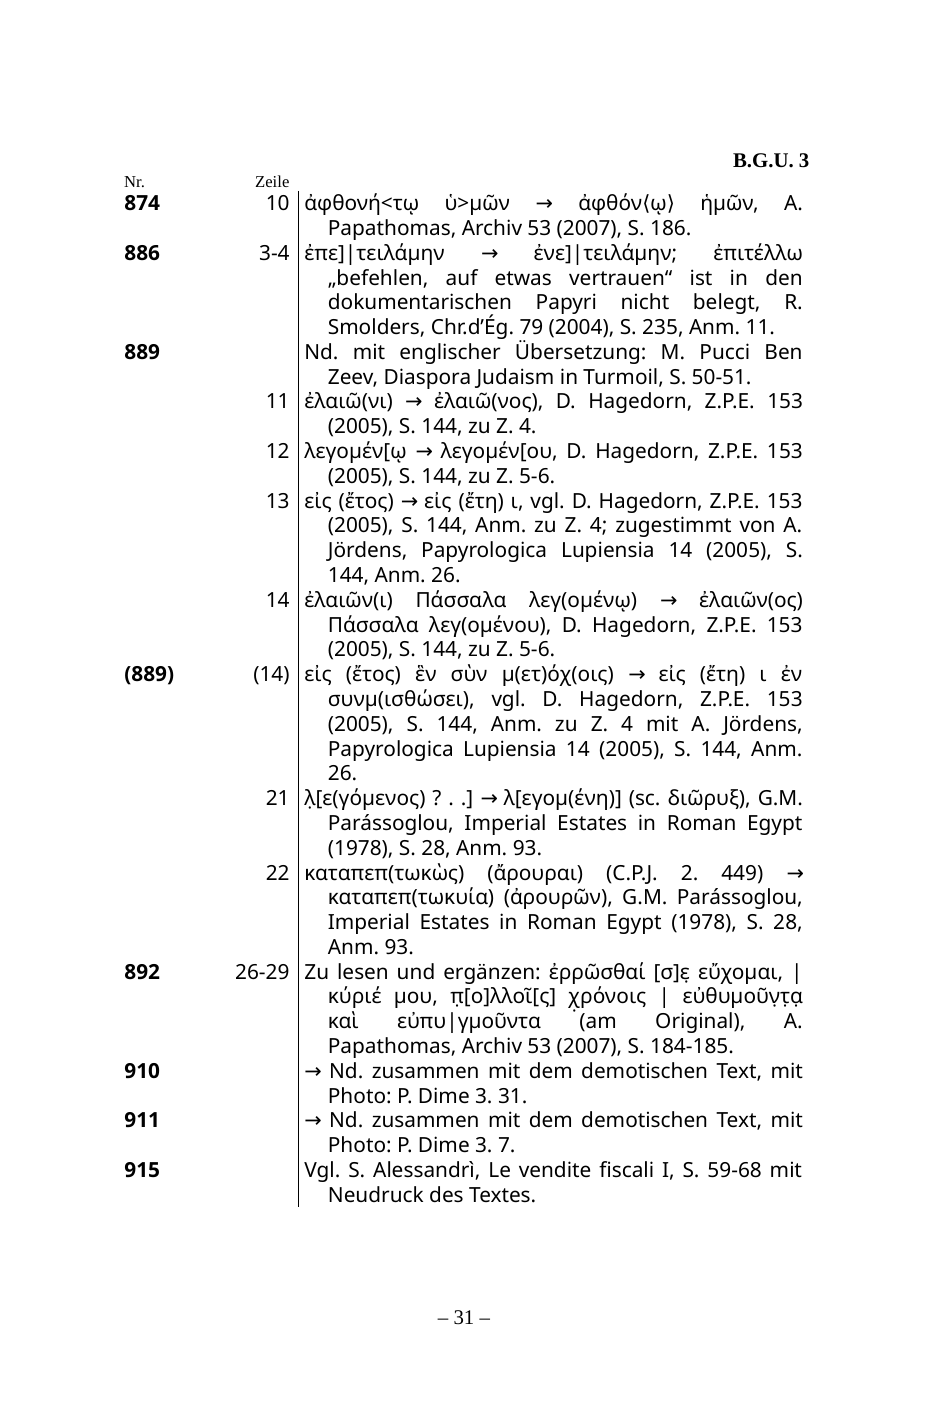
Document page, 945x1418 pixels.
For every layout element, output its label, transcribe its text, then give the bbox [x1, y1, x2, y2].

table_cell ἐλαιῶν(ι) Πάσσαλα λεγ(ομένῳ) → ἐλαιῶν(ος) Πάσσαλα λεγ(ομένου), D. Hagedorn, Z.P.E. 153 (2005), S. 144, zu Z. 5-6. [299, 588, 809, 662]
table_cell 911 [118, 1108, 298, 1158]
table_cell καταπεπ(τωκὼς) (ἄρουραι) (C.P.J. 2. 449) → καταπεπ(τωκυία) (ἀρουρῶν), G.M. Parássoglou, Imperial Estates in Roman Egypt (1978), S. 28, Anm. 93. [299, 860, 809, 959]
table_cell 874 [118, 191, 207, 240]
table_cell 14 [207, 588, 298, 662]
table_cell 22 [207, 860, 298, 959]
table_cell 3-4 [207, 240, 298, 339]
table_cell 910 [118, 1059, 298, 1108]
table_cell 12 [207, 439, 298, 488]
table_cell ἐλαιῶ(νι) → ἐλαιῶ(νος), D. Hagedorn, Z.P.E. 153 (2005), S. 144, zu Z. 4. [299, 389, 809, 439]
table_cell [118, 389, 207, 439]
table_cell 915 [118, 1158, 298, 1207]
table_cell λ̣[ε(γόμενος) ? . .] → λ[εγομ(ένη)] (sc. διῶρυξ), G.M. Parássoglou, Imperial Estates in Roman Egypt (1978), S. 28, Anm. 93. [299, 786, 809, 860]
table_cell Nd. mit englischer Übersetzung: M. Pucci Ben Zeev, Diaspora Judaism in Turmoil, S. 50-51. [299, 340, 809, 389]
table_cell (14) [207, 662, 298, 786]
table_cell [118, 588, 207, 662]
table_cell [118, 860, 207, 959]
table_cell [118, 786, 207, 860]
table_cell → Nd. zusammen mit dem demotischen Text, mit Photo: P. Dime 3. 31. [299, 1059, 809, 1108]
table_cell λεγομέν[ῳ → λεγομέν[ου, D. Hagedorn, Z.P.E. 153 (2005), S. 144, zu Z. 5-6. [299, 439, 809, 488]
table_cell εἰς (ἔτος) → εἰς (ἔτη) ι, vgl. D. Hagedorn, Z.P.E. 153 (2005), S. 144, Anm. zu Z. 4; zugestimmt von A. Jördens, Papyrologica Lupiensia 14 (2005), S. 144, Anm. 26. [299, 488, 809, 587]
table_cell 11 [207, 389, 298, 439]
table_cell 889 [118, 340, 298, 389]
table_cell (889) [118, 662, 207, 786]
table_cell Zu lesen und ergänzen: ἐρρῶσθαί [σ]ε̣ εὔχομαι, | κύριέ μου, π̣[ο]λλοῖ[ς] χ̣ρόνοις | εὐθυμοῦν̣τ̣α̣ καὶ εὐπυ|γμοῦντα (am Original), A. Papathomas, Archiv 53 (2007), S. 184-185. [299, 959, 809, 1058]
table_cell εἰς (ἔτος) ἓν σὺν μ(ετ)όχ(οις) → εἰς (ἔτη) ι ἐν συνμ(ισθώσει), vgl. D. Hagedorn, Z.P.E. 153 (2005), S. 144, Anm. zu Z. 4 mit A. Jördens, Papyrologica Lupiensia 14 (2005), S. 144, Anm. 26. [299, 662, 809, 786]
table_cell 886 [118, 240, 207, 339]
table_cell [118, 488, 207, 587]
table_cell [118, 439, 207, 488]
table_cell ἀφθονή<τῳ ὑ>μῶν → ἀφθόν⟨ῳ⟩ ἡμῶν, A. Papathomas, Archiv 53 (2007), S. 186. [299, 191, 809, 240]
table_cell Vgl. S. Alessandrì, Le vendite fiscali I, S. 59-68 mit Neudruck des Textes. [299, 1158, 809, 1207]
table_cell 13 [207, 488, 298, 587]
table_cell 10 [207, 191, 298, 240]
table_cell 892 [118, 959, 207, 1058]
table_cell 21 [207, 786, 298, 860]
table_cell ἐπε]|τειλάμην → ἐνε]|τειλάμην; ἐπιτέλλω „befehlen, auf etwas vertrauen“ ist in den dokumentarischen Papyri nicht belegt, R. Smolders, Chr.d’Ég. 79 (2004), S. 235, Anm. 11. [299, 240, 809, 339]
table_cell 26-29 [207, 959, 298, 1058]
table_cell → Nd. zusammen mit dem demotischen Text, mit Photo: P. Dime 3. 7. [299, 1108, 809, 1158]
